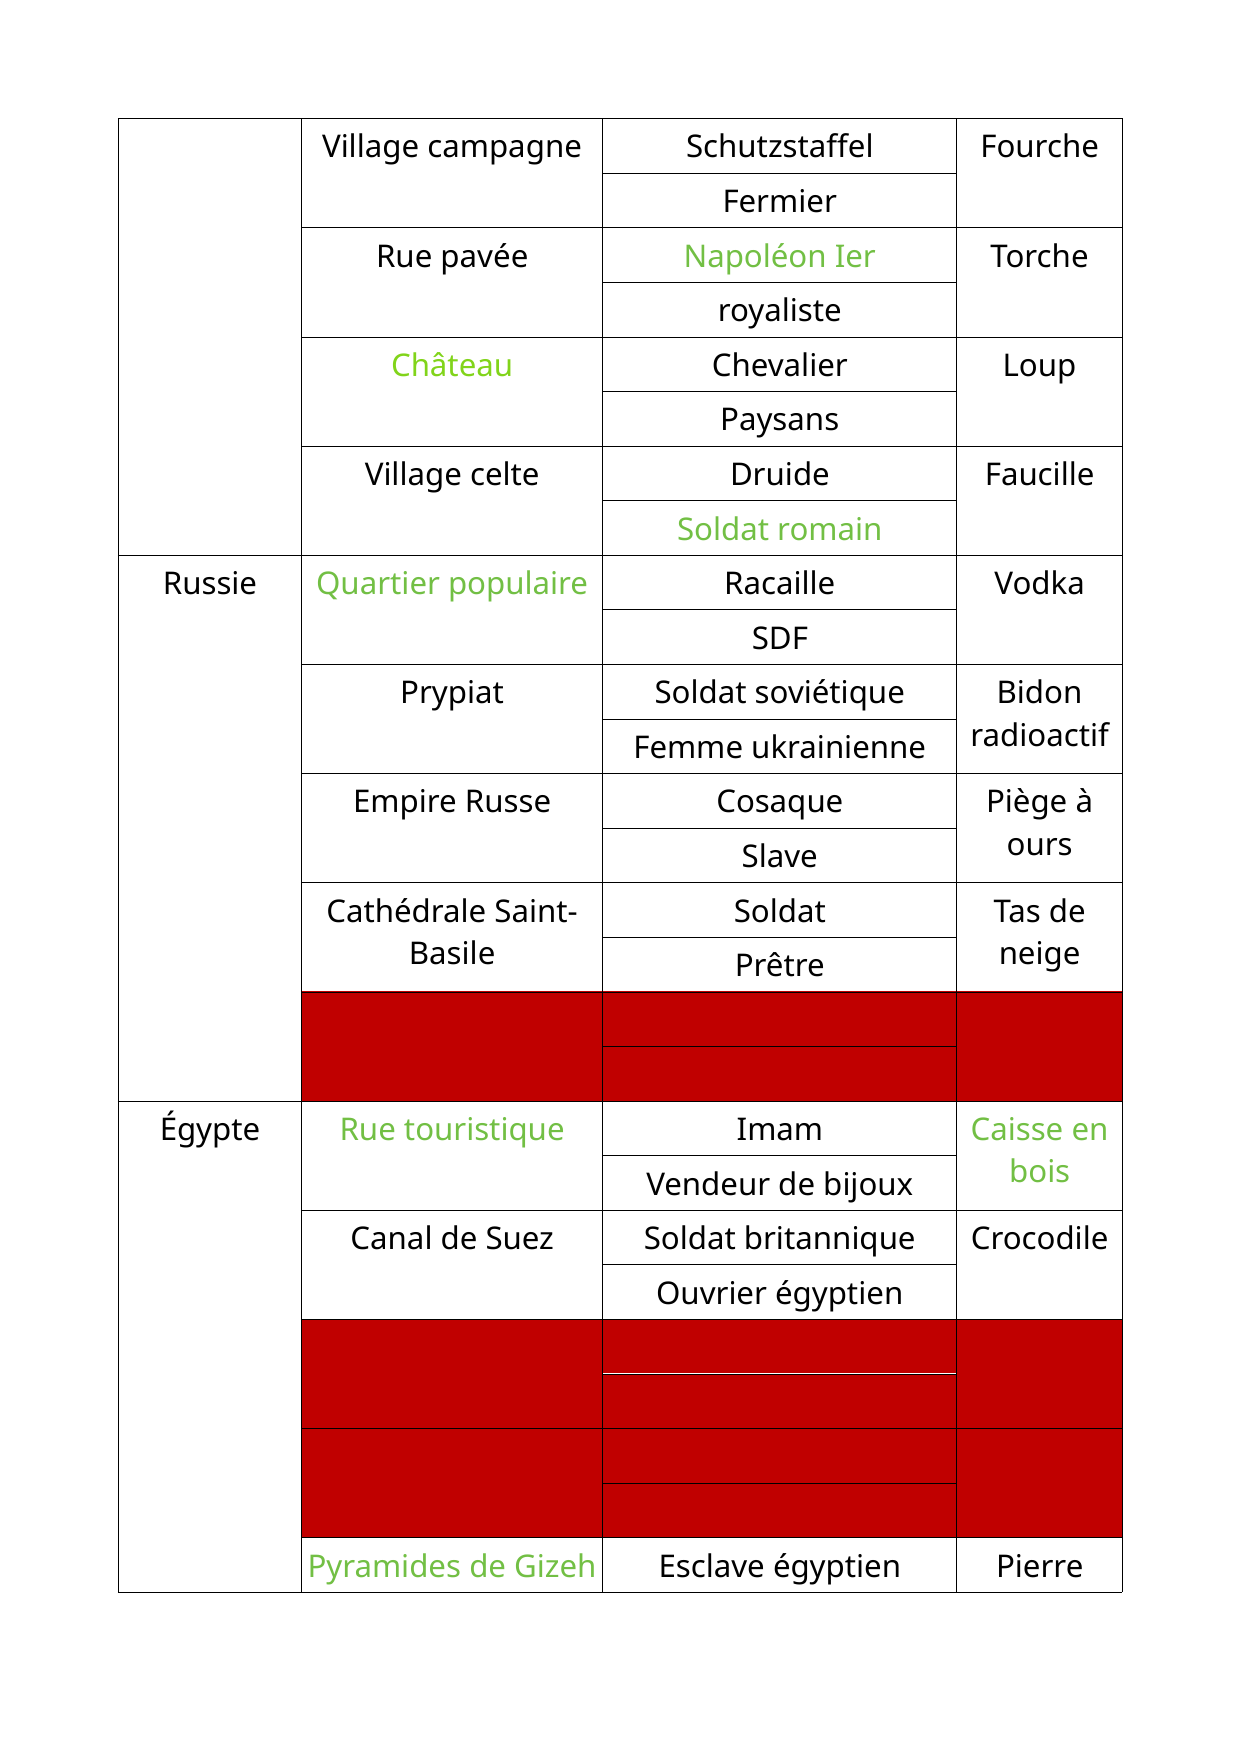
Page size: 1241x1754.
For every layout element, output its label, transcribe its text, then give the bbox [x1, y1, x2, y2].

table_cell [603, 1429, 956, 1483]
table_cell Vendeur de bijoux [603, 1156, 956, 1210]
table_cell Druide [603, 447, 956, 500]
table_cell Canal de Suez [302, 1211, 602, 1319]
table_cell Paysans [603, 392, 956, 446]
table_cell Loup [957, 338, 1122, 446]
table_cell Esclave égyptien [603, 1538, 956, 1592]
table_cell [302, 993, 602, 1101]
table_cell Château [302, 338, 602, 446]
table_cell [957, 1429, 1122, 1537]
table_cell Cosaque [603, 774, 956, 828]
table_cell Caisse en bois [957, 1102, 1122, 1210]
table_cell Soldat britannique [603, 1211, 956, 1264]
table_cell royaliste [603, 283, 956, 336]
table_cell Quartier populaire [302, 556, 602, 664]
table_cell Ouvrier égyptien [603, 1265, 956, 1319]
table_cell [302, 1320, 602, 1428]
table_cell [603, 1484, 956, 1537]
table_cell Racaille [603, 556, 956, 609]
table_cell [957, 993, 1122, 1101]
table_cell Fermier [603, 174, 956, 227]
table_cell Prêtre [603, 938, 956, 991]
table_cell [603, 1375, 956, 1428]
table_cell Fourche [957, 119, 1122, 227]
table_cell Russie [119, 556, 301, 1101]
table_cell [603, 1320, 956, 1373]
table_cell Rue touristique [302, 1102, 602, 1210]
table_cell Prypiat [302, 665, 602, 773]
table_cell Vodka [957, 556, 1122, 664]
table_cell Village campagne [302, 119, 602, 227]
table_cell Soldat [603, 883, 956, 937]
table_cell Piège à ours [957, 774, 1122, 882]
table_cell Pyramides de Gizeh [302, 1538, 602, 1592]
table_cell Faucille [957, 447, 1122, 555]
table_cell Soldat romain [603, 501, 956, 555]
table_cell Crocodile [957, 1211, 1122, 1319]
table_cell [603, 993, 956, 1046]
table_cell Napoléon Ier [603, 228, 956, 282]
table_cell [119, 119, 301, 555]
table_cell Bidon radioactif [957, 665, 1122, 773]
table_cell Soldat soviétique [603, 665, 956, 718]
table_cell Tas de neige [957, 883, 1122, 991]
table_cell Rue pavée [302, 228, 602, 336]
table_cell Slave [603, 829, 956, 882]
table_cell SDF [603, 610, 956, 664]
table_cell Village celte [302, 447, 602, 555]
table_cell [603, 1047, 956, 1101]
table_cell Schutzstaffel [603, 119, 956, 173]
table_cell Chevalier [603, 338, 956, 391]
table_cell Femme ukrainienne [603, 720, 956, 773]
table_cell Cathédrale Saint-Basile [302, 883, 602, 991]
table_cell [302, 1429, 602, 1537]
table_cell Égypte [119, 1102, 301, 1592]
table_cell [957, 1320, 1122, 1428]
table_cell Empire Russe [302, 774, 602, 882]
table_cell Pierre [957, 1538, 1122, 1592]
table_cell Torche [957, 228, 1122, 336]
table_cell Imam [603, 1102, 956, 1155]
